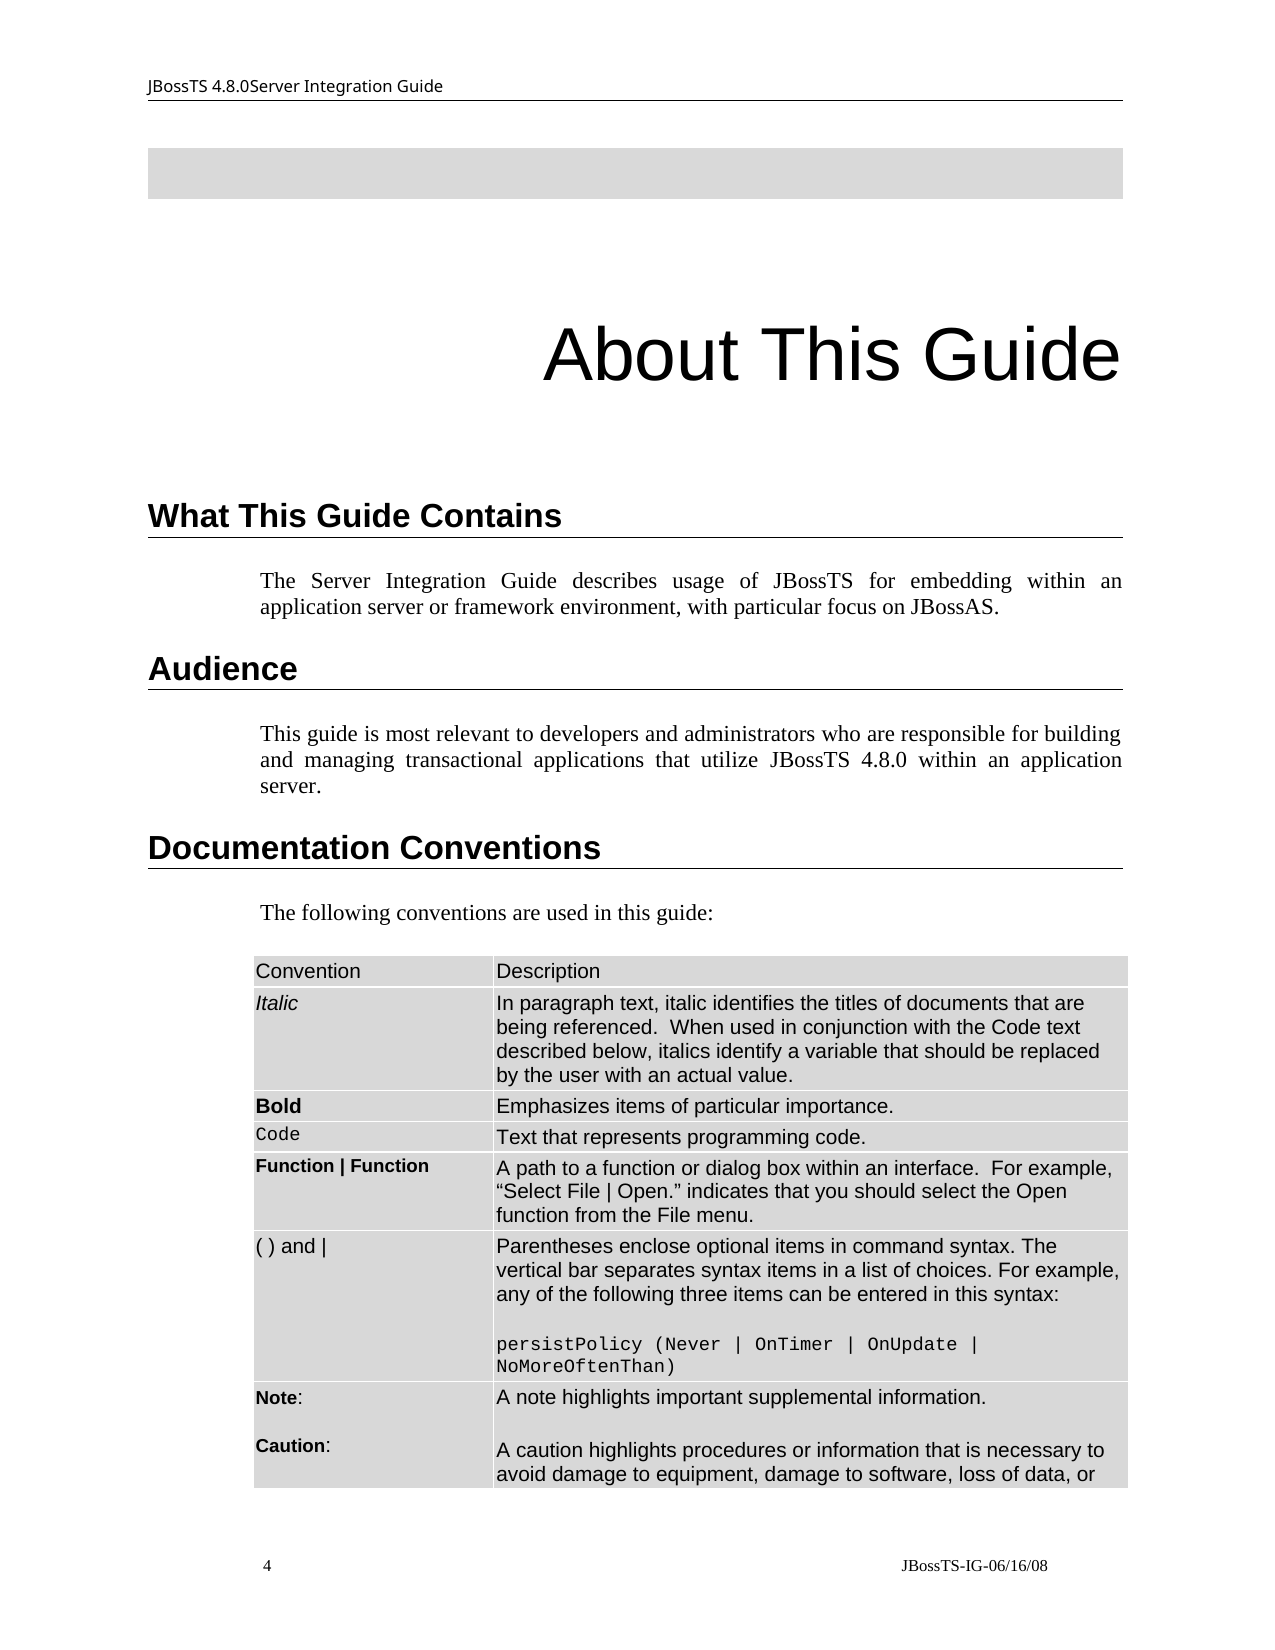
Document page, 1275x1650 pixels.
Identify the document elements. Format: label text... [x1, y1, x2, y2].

table_cell Function | Function [254, 1153, 493, 1230]
table_header Description [494, 956, 1128, 986]
text This guide is most relevant to developers and administrators who are responsible for building and managing transactional applications that utilize JBossTS 4.8.0 within an application server. [260, 719, 1123, 799]
table_cell A path to a function or dialog box within an interface. For example, “Select File | Open.” indicates that you should select the Open function from the File menu. [494, 1153, 1128, 1230]
text The Server Integration Guide describes usage of JBossTS for embedding within an application server or framework environment, with particular focus on JBossAS. [260, 567, 1123, 620]
subtitle Audience [148, 649, 1123, 689]
table_cell Note: Caution: [254, 1382, 493, 1488]
subtitle What This Guide Contains [148, 496, 1123, 537]
table_cell Text that represents programming code. [494, 1122, 1128, 1151]
table_cell In paragraph text, italic identifies the titles of documents that are being referenced. When used in conjunction with the Code text described below, italics identify a variable that should be replaced by the user with an actual value. [494, 988, 1128, 1090]
title About This Guide [263, 224, 1123, 396]
table_cell Italic [254, 988, 493, 1090]
table_cell A note highlights important supplemental information. A caution highlights procedures or information that is necessary to avoid damage to equipment, damage to software, loss of data, or [494, 1382, 1128, 1488]
table_header Convention [254, 956, 493, 986]
table_cell ( ) and | [254, 1231, 493, 1381]
subtitle Documentation Conventions [148, 828, 1123, 868]
table_cell Code [254, 1122, 493, 1151]
table_cell Emphasizes items of particular importance. [494, 1091, 1128, 1121]
table_cell Parentheses enclose optional items in command syntax. The vertical bar separates syntax items in a list of choices. For example, any of the following three items can be entered in this syntax: persistPolicy (Never | OnTimer | OnUpdate | NoMoreOftenThan) [494, 1231, 1128, 1381]
text The following conventions are used in this guide: [260, 898, 1123, 925]
table_cell Bold [254, 1091, 493, 1121]
